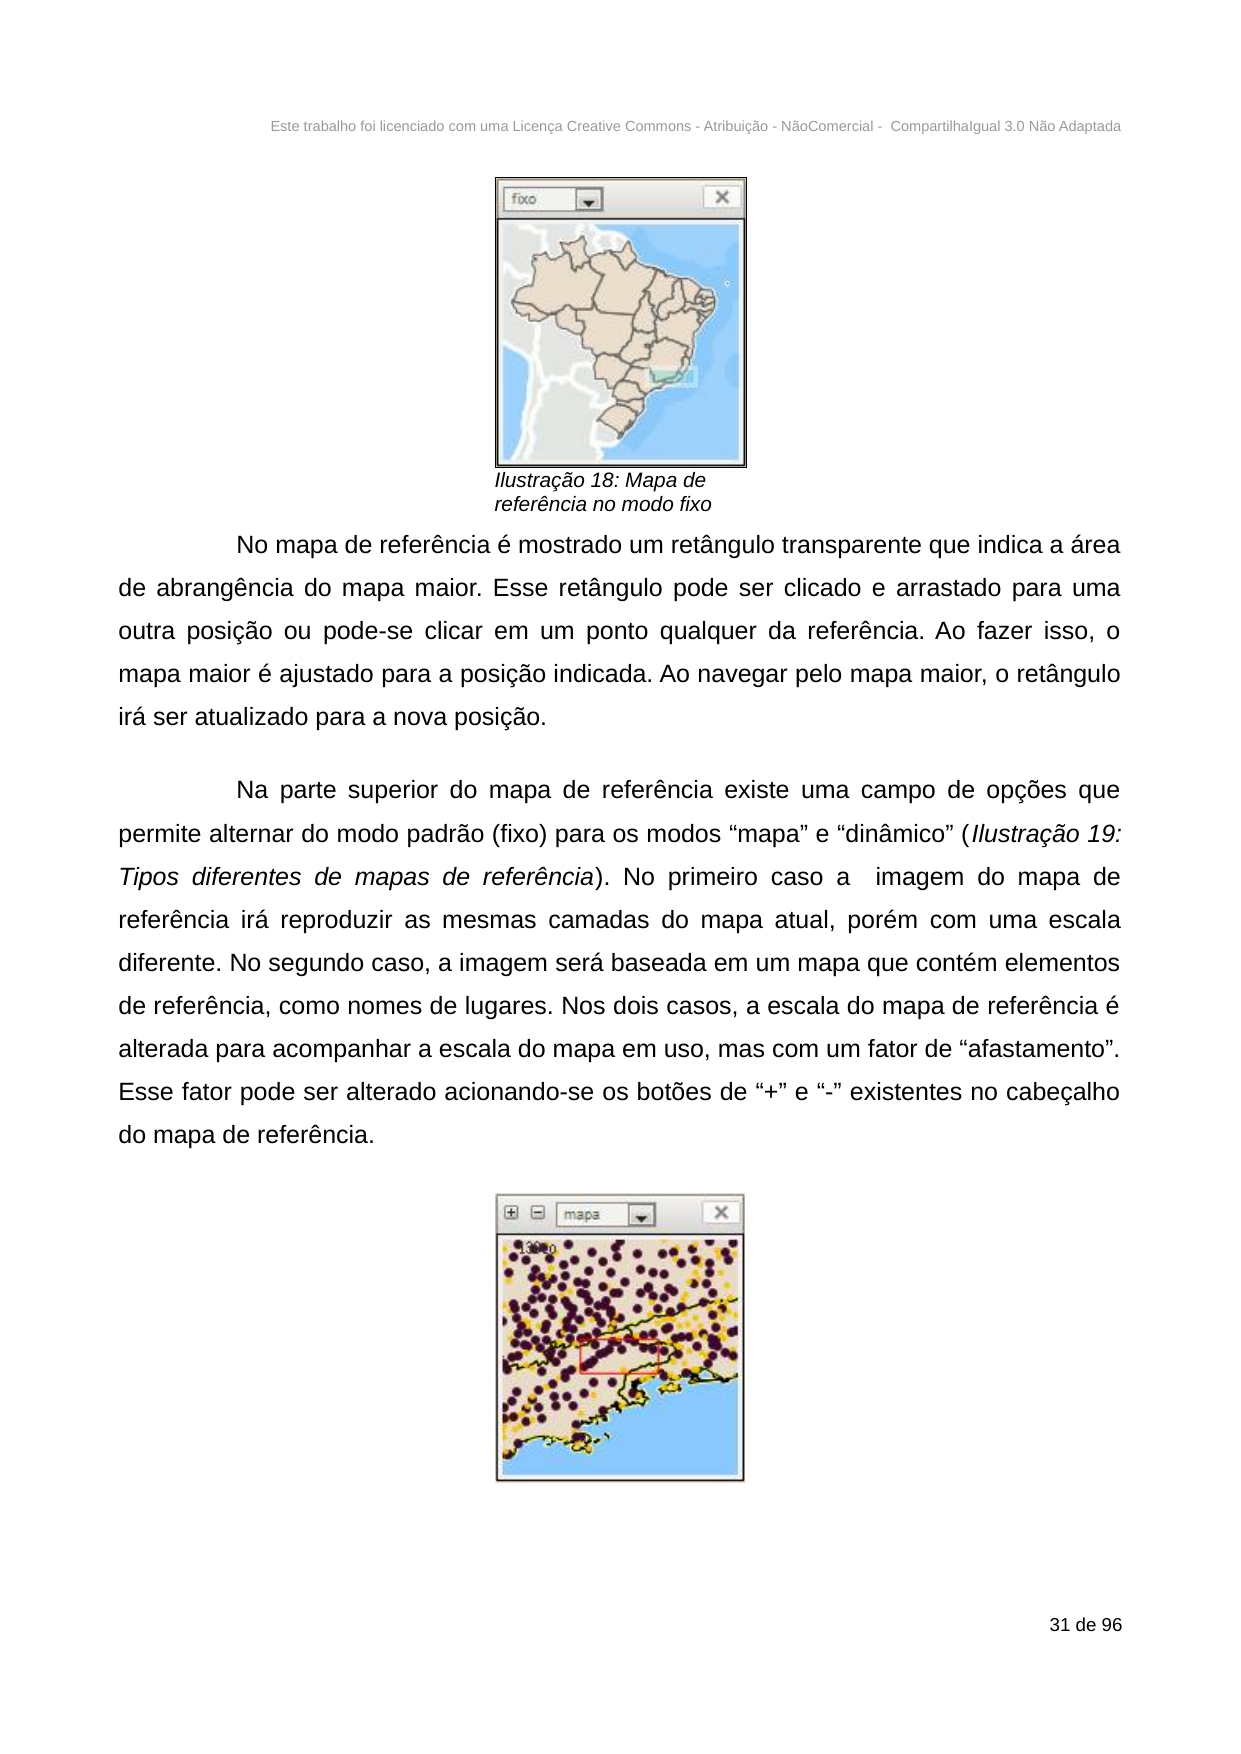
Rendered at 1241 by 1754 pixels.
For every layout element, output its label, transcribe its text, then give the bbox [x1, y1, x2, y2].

text No mapa de referência é mostrado um retângulo transparente que indica a área de abrangência do mapa maior. Esse retângulo pode ser clicado e arrastado para uma outra posição ou pode-se clicar em um ponto qualquer da referência. Ao fazer isso, o mapa maior é ajustado para a posição indicada. Ao navegar pelo mapa maior, o retângulo irá ser atualizado para a nova posição. [118, 164, 1122, 731]
text Na parte superior do mapa de referência existe uma campo de opções que permite alternar do modo padrão (fixo) para os modos “mapa” e “dinâmico” (Ilustração 19: Tipos diferentes de mapas de referência). No primeiro caso a imagem do mapa de referência irá reproduzir as mesmas camadas do mapa atual, porém com uma escala diferente. No segundo caso, a imagem será baseada em um mapa que contém elementos de referência, como nomes de lugares. Nos dois casos, a escala do mapa de referência é alterada para acompanhar a escala do mapa em uso, mas com um fator de “afastamento”. Esse fator pode ser alterado acionando-se os botões de “+” e “-” existentes no cabeçalho do mapa de referência. [118, 776, 1122, 1149]
picture [496, 178, 746, 467]
picture [495, 1193, 745, 1483]
text Ilustração 18: Mapa de referência no modo fixo [494, 468, 746, 515]
